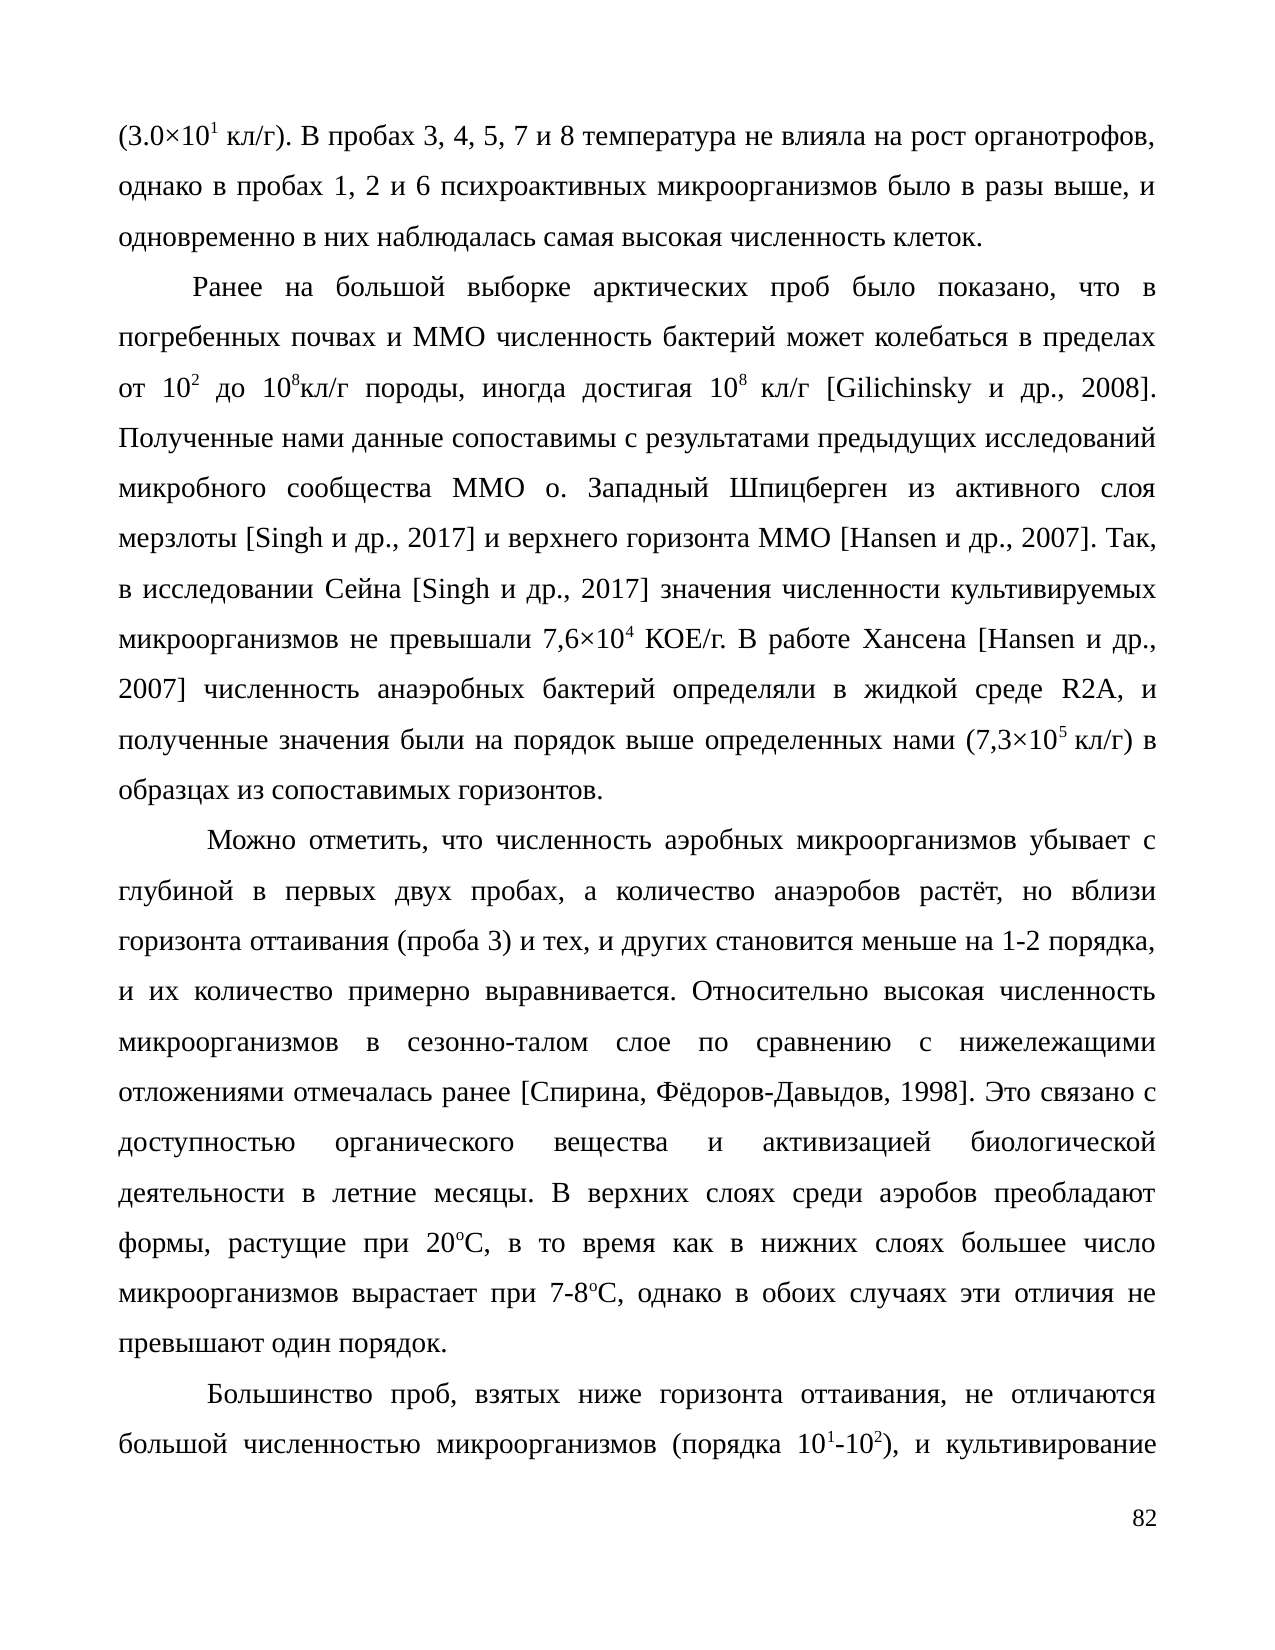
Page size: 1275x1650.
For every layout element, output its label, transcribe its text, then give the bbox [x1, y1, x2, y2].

text (3.0×101 кл/г). В пробах 3, 4, 5, 7 и 8 температура не влияла на рост органотрофов, однако в пробах 1, 2 и 6 психроактивных микроорганизмов былo в разы выше, и одновременно в них наблюдалась самая высокая численность клеток. [118, 118, 1157, 252]
text Ранее на большой выборке арктических проб было показано, что в погребенных почвах и ММО численность бактерий может колебаться в пределах от 102 до 108кл/г породы, иногда достигая 108 кл/г [Gilichinsky и др., 2008]⁠. Полученные нами данные сопоставимы с результатами предыдущих исследований микробного сообщества ММО о. Западный Шпицберген из активного слоя мерзлоты [Singh и др., 2017]⁠ и верхнего горизонта ММО [Hansen и др., 2007]⁠. Так, в исследовании Сейна [Singh и др., 2017]⁠ значения численности культивируемых микроорганизмов не превышали 7,6×104 КОЕ/г. В работе Хансена [Hansen и др., 2007]⁠ численность анаэробных бактерий определяли в жидкой среде R2A, и полученные значения были на порядок выше определенных нами (7,3×105 кл/г) в образцах из сопоставимых горизонтов. [118, 269, 1157, 806]
text Можно отметить, что численность аэробных микроорганизмов убывает с глубиной в первых двух пробах, а количество анаэробов растёт, но вблизи горизонта оттаивания (проба 3) и тех, и других становится меньше на 1-2 порядка, и их количество примерно выравнивается. Относительно высокая численность микроорганизмов в сезонно-талом слое по сравнению с нижележащими отложениями отмечалась ранее [Спирина, Фёдоров-Давыдов, 1998]⁠. Это связано с доступностью органического вещества и активизацией биологической деятельности в летние месяцы. В верхних слоях среди аэробов преобладают формы, растущие при 20oC, в то время как в нижних слоях большее число микроорганизмов вырастает при 7-8oC, однако в обоих случаях эти отличия не превышают один порядок. [118, 822, 1157, 1359]
text Большинство проб, взятых ниже горизонта оттаивания, не отличаются большой численностью микроорганизмов (порядка 101-102), и культивирование [118, 1376, 1157, 1460]
